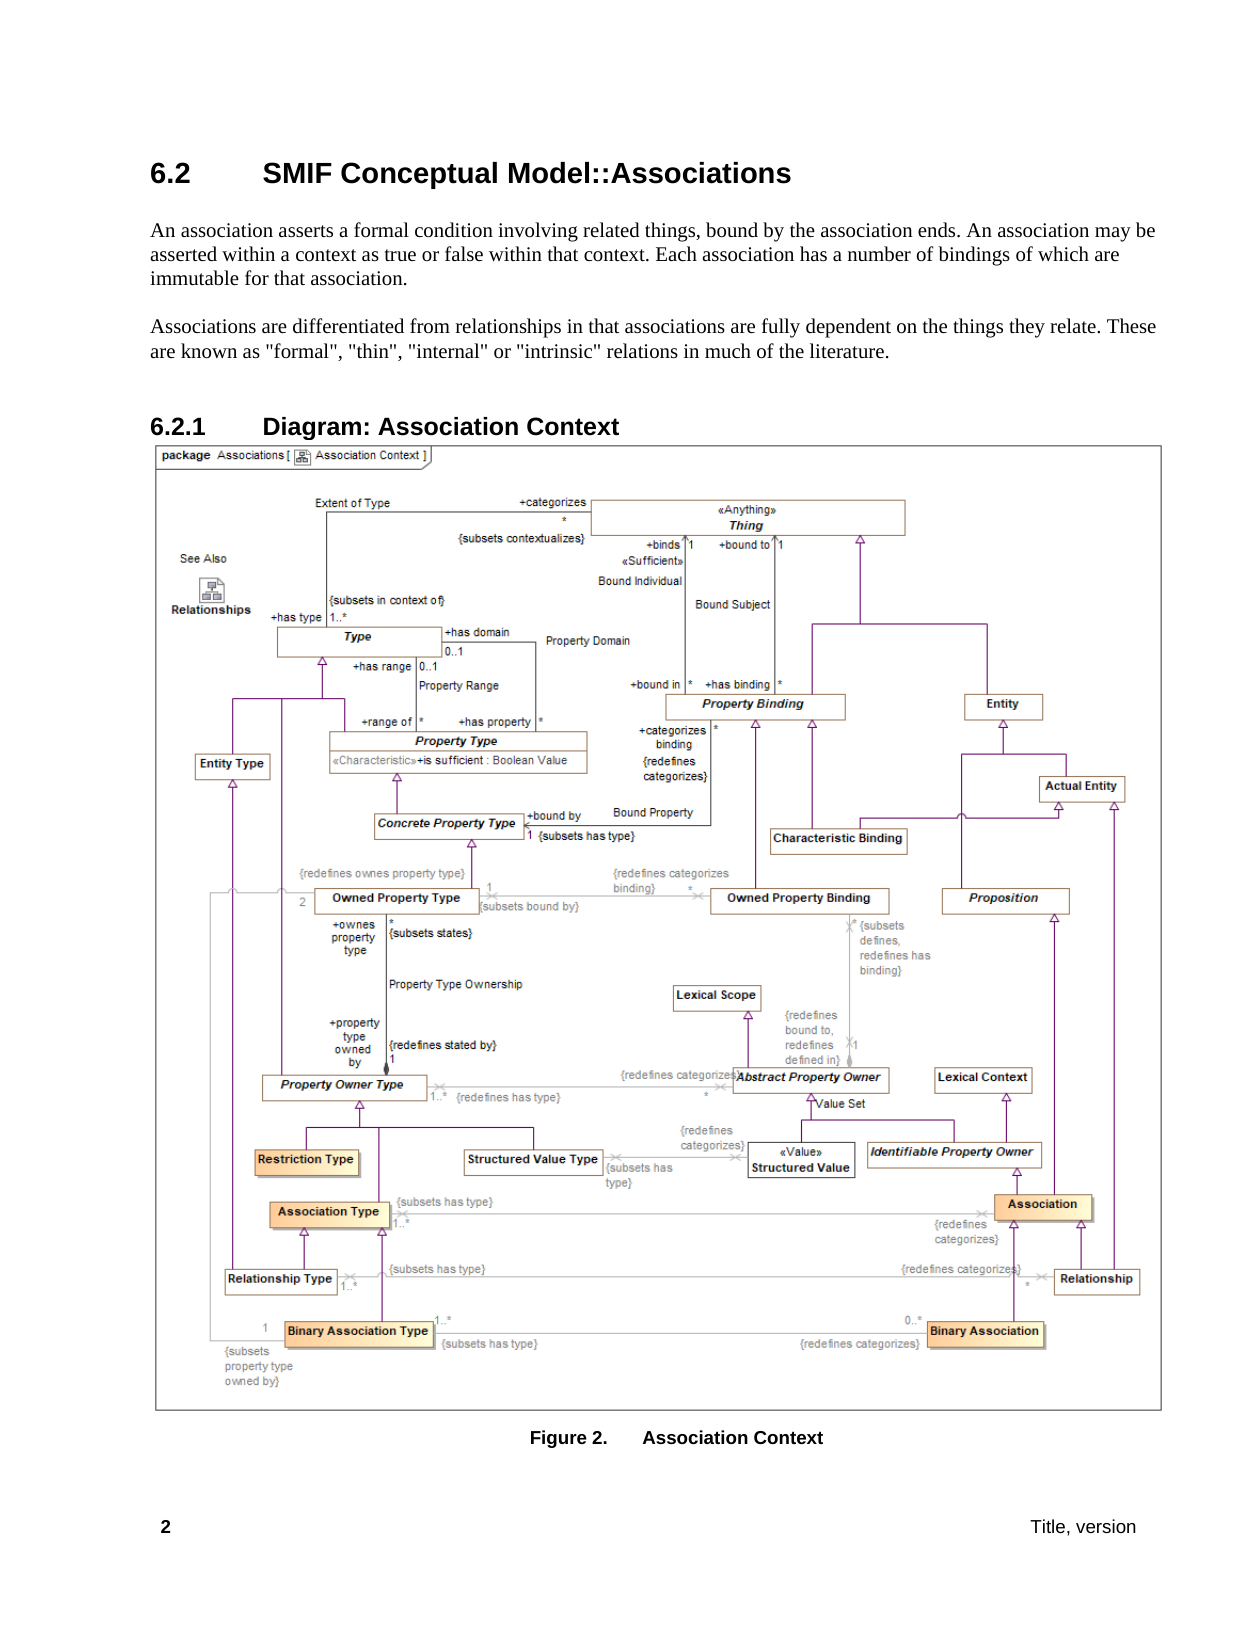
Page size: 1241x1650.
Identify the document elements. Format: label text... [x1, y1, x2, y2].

list Association Context [187, 1427, 1165, 1448]
picture [150, 440, 1166, 1415]
subtitle Diagram: Association Context [150, 412, 1165, 440]
subtitle SMIF Conceptual Model::Associations [150, 156, 1165, 189]
text An association asserts a formal condition involving related things, bound by the association ends. An association may be asserted within a context as true or false within that context. Each association has a number of bindings of which are immutable for that association. Associations are differentiated from relationships in that associations are fully dependent on the things they relate. These are known as "formal", "thin", "internal" or "intrinsic" relations in much of the literature. [150, 218, 1165, 387]
